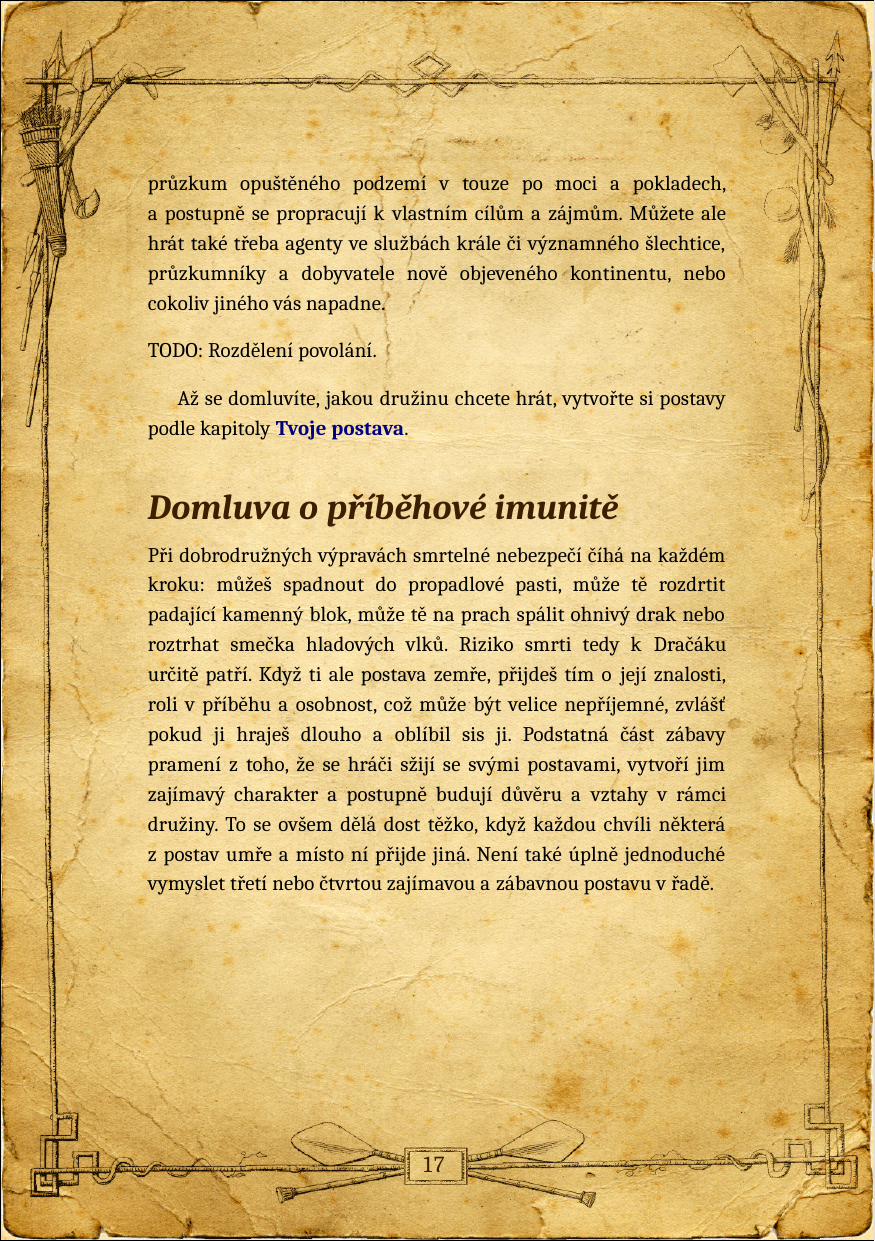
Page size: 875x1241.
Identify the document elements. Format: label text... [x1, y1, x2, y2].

picture [1, 1, 874, 1240]
subtitle Domluva o⁠ příběhové imunitě [148, 488, 726, 528]
text průzkum opuštěného podzemí v⁠ touze po moci a⁠ pokladech, a⁠ postupně se propracují k⁠ vlastním cílům a⁠ zájmům. Můžete ale hrát také třeba agenty ve službách krále či významného šlechtice, průzkumníky a⁠ dobyvatele nově objeveného kontinentu, nebo cokoliv jiného vás napadne. [148, 172, 726, 315]
text TODO: Rozdělení povolání. [148, 339, 726, 363]
text Až se domluvíte, jakou družinu chcete hrát, vytvořte si postavy podle kapitoly Tvoje postava. [148, 387, 726, 440]
text Při dobrodružných výpravách smrtelné nebezpečí číhá na každém kroku: můžeš spadnout do propadlové pasti, může tě rozdrtit padající kamenný blok, může tě na prach spálit ohnivý drak nebo roztrhat smečka hladových vlků. Riziko smrti tedy k⁠ Dračáku určitě patří. Když ti ale postava zemře, přijdeš tím o⁠ její znalosti, roli v⁠ příběhu a⁠ osobnost, což může být velice nepříjemné, zvlášť pokud ji hraješ dlouho a⁠ oblíbil sis ji. Podstatná část zábavy pramení z⁠ toho, že se hráči sžijí se svými postavami, vytvoří jim zajímavý charakter a⁠ postupně budují důvěru a⁠ vztahy v⁠ rámci družiny. To se ovšem dělá dost těžko, když každou chvíli některá z⁠ postav umře a⁠ místo ní přijde jiná. Není také úplně jednoduché vymyslet třetí nebo čtvrtou zajímavou a⁠ zábavnou postavu v⁠ řadě. [148, 543, 726, 896]
